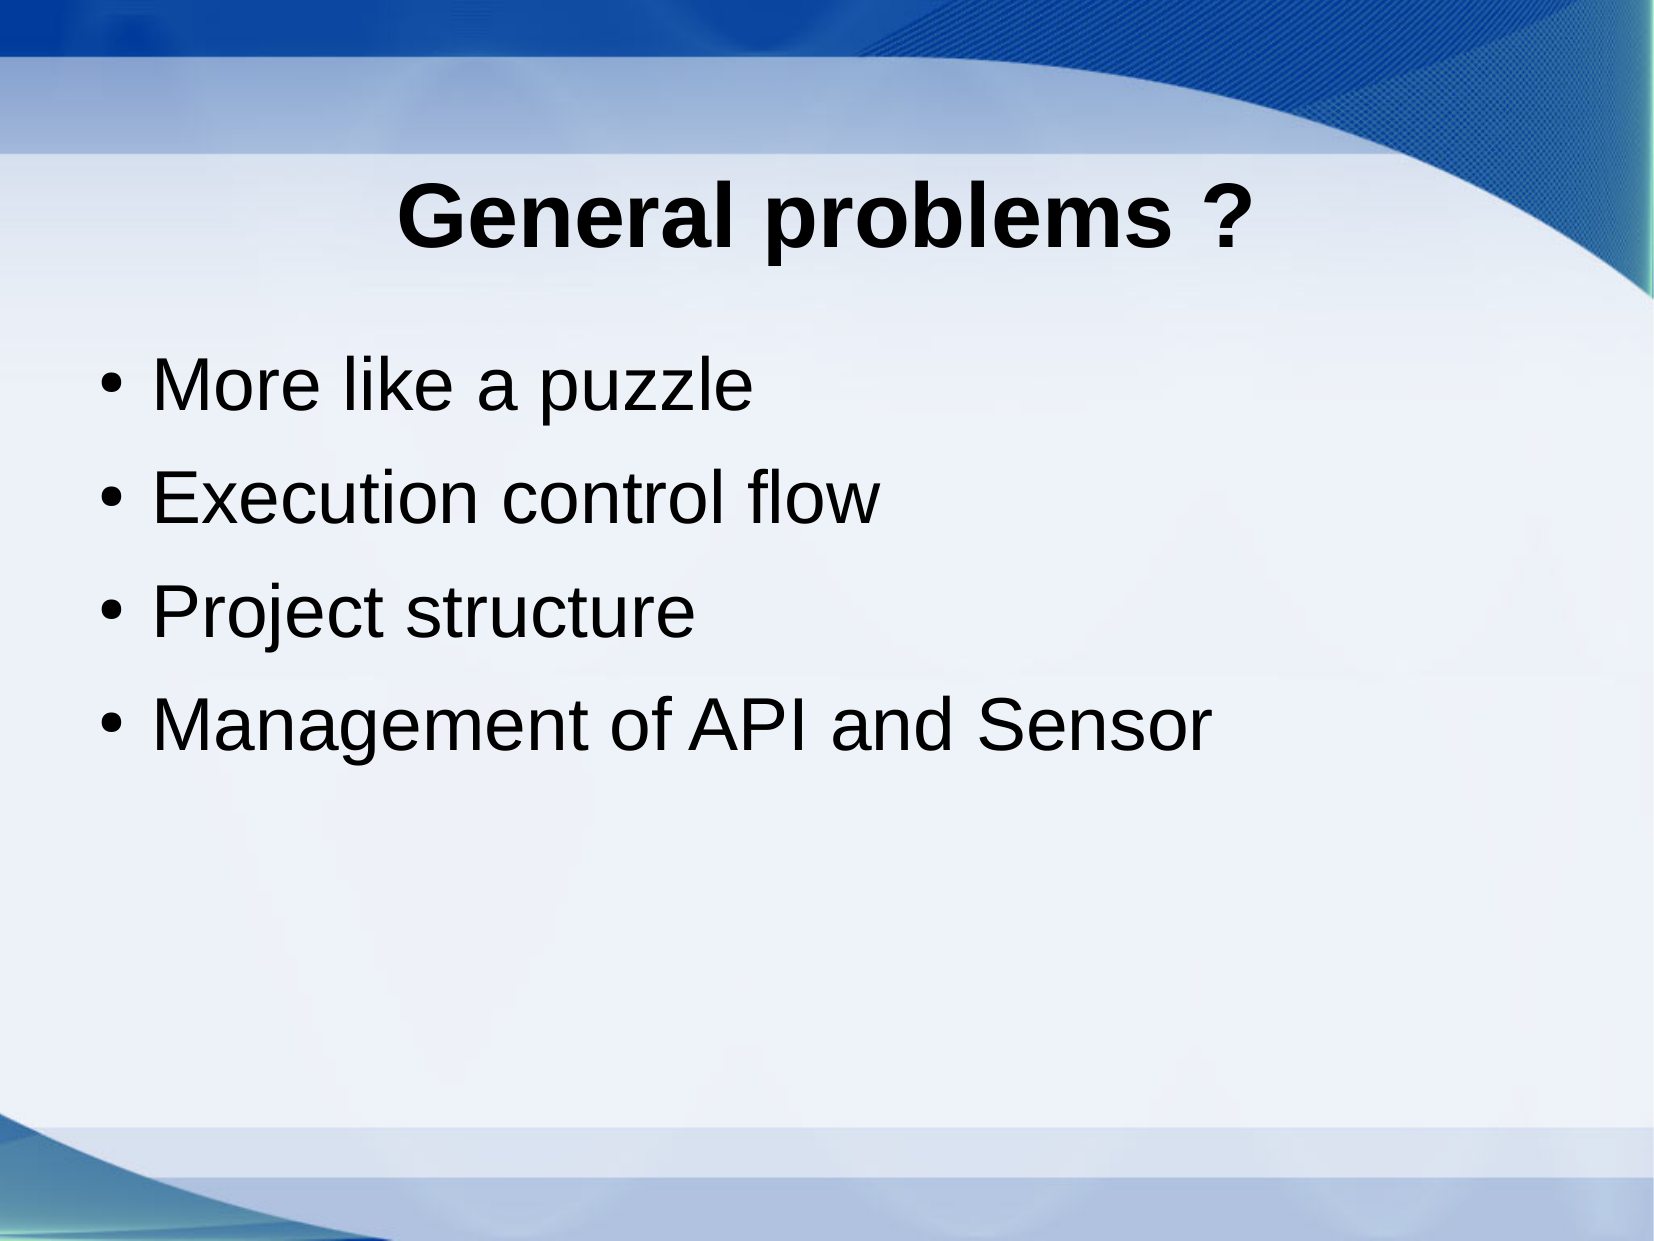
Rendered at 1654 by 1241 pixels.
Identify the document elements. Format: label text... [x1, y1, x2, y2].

list More like a puzzle Execution control flow Project structure Management of API and Sensor [80, 342, 1536, 1062]
picture [0, 0, 1654, 1241]
title General problems ? [82, 111, 1571, 319]
